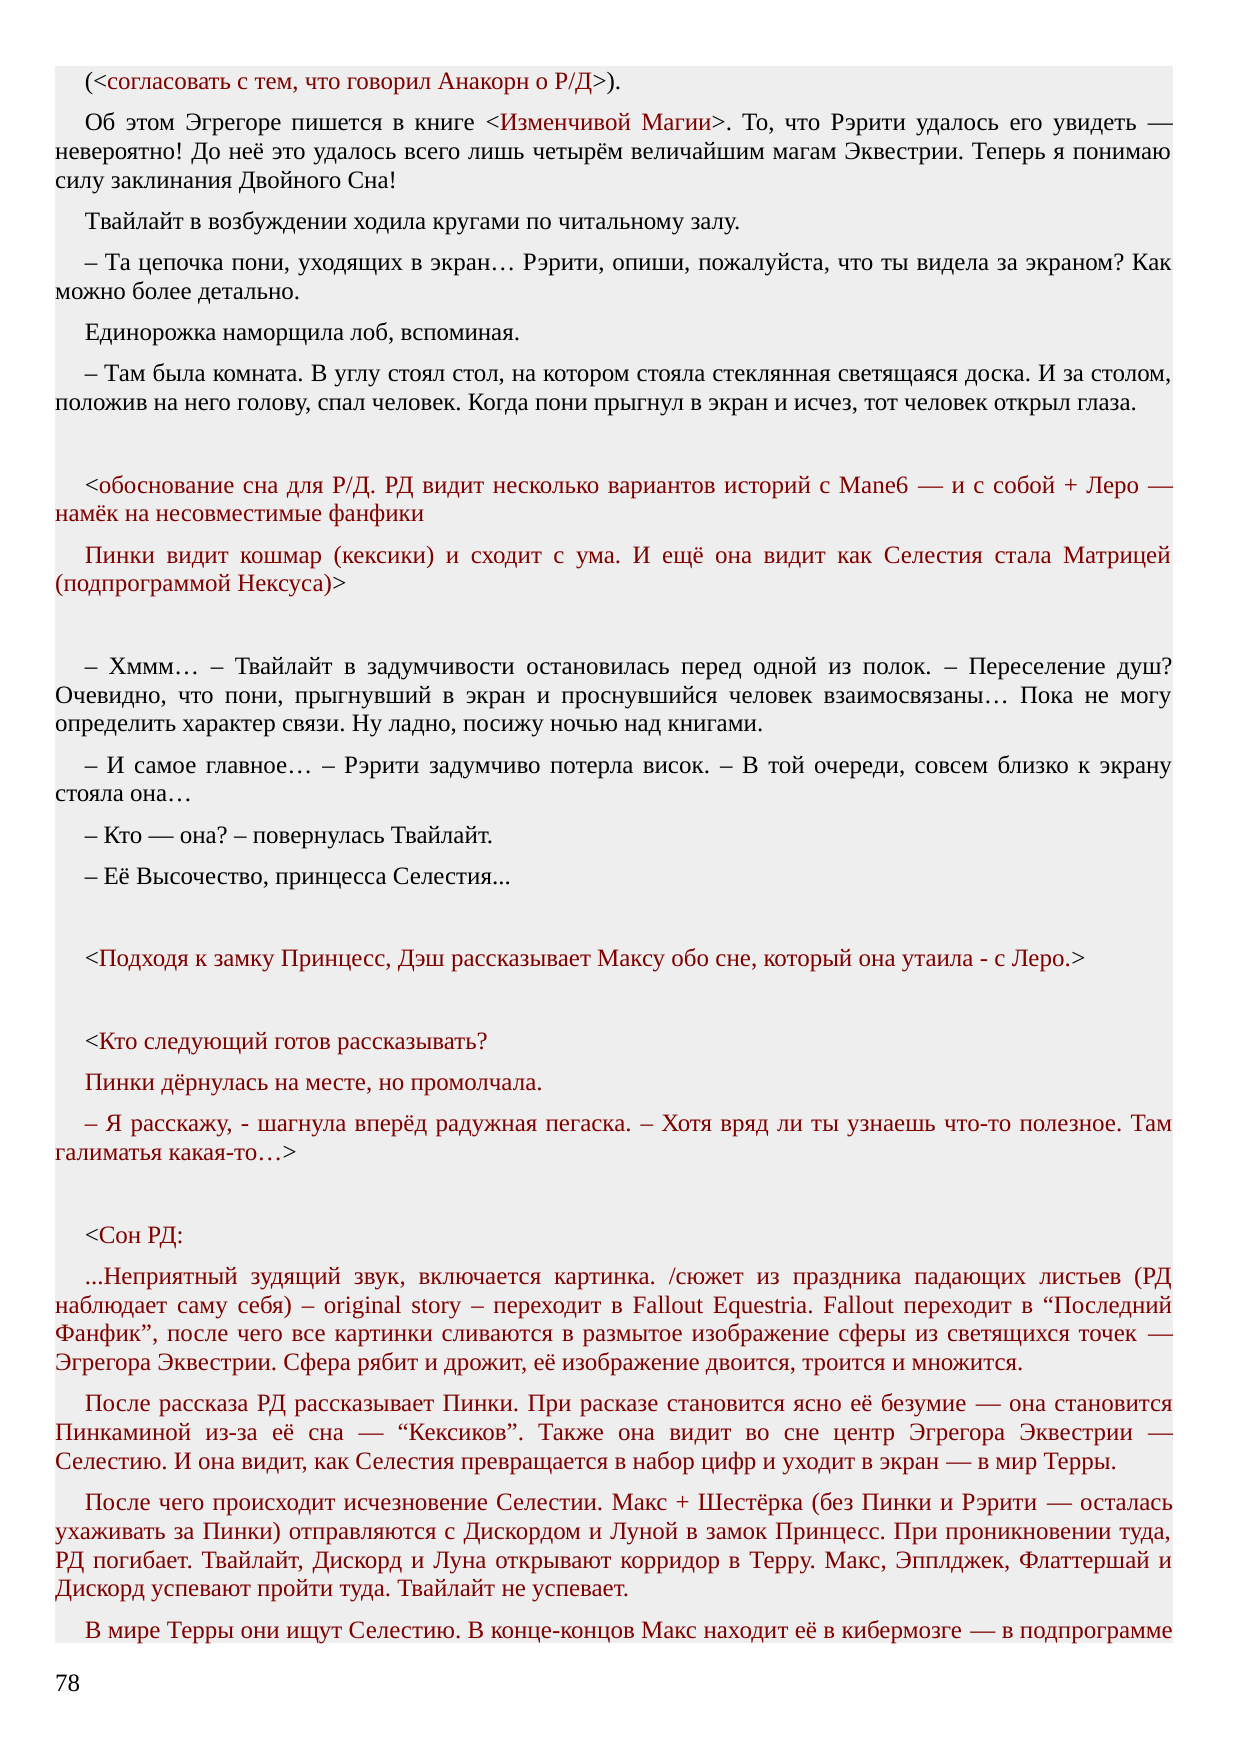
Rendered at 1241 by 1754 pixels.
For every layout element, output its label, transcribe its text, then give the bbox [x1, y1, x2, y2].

text В мире Терры они ищут Селестию. В конце-концов Макс находит её в кибермозге — в подпрограмме [55, 1615, 1173, 1643]
text После чего происходит исчезновение Селестии. Макс + Шестёрка (без Пинки и Рэрити — осталась ухаживать за Пинки) отправляются с Дискордом и Луной в замок Принцесс. При проникновении туда, РД погибает. Твайлайт, Дискорд и Луна открывают корридор в Терру. Макс, Эпплджек, Флаттершай и Дискорд успевают пройти туда. Твайлайт не успевает. [55, 1487, 1173, 1602]
text <Сон РД: [55, 1220, 1173, 1248]
text <Кто следующий готов рассказывать? [55, 1026, 1173, 1055]
text <Подходя к замку Принцесс, Дэш рассказывает Максу обо сне, который она утаила - с Леро.> [55, 943, 1173, 972]
text – Та цепочка пони, уходящих в экран… Рэрити, опиши, пожалуйста, что ты видела за экраном? Как можно более детально. [55, 247, 1173, 305]
text – Хммм… – Твайлайт в задумчивости остановилась перед одной из полок. – Переселение душ? Очевидно, что пони, прыгнувший в экран и проснувшийся человек взаимосвязаны… Пока не могу определить характер связи. Ну ладно, посижу ночью над книгами. [55, 651, 1173, 737]
text <обоснование сна для Р/Д. РД видит несколько вариантов историй с Mane6 — и с собой + Леро — намёк на несовместимые фанфики [55, 470, 1173, 527]
text – Кто — она? – повернулась Твайлайт. [55, 820, 1173, 848]
text После рассказа РД рассказывает Пинки. При расказе становится ясно её безумие — она становится Пинкаминой из-за её сна — “Кексиков”. Также она видит во сне центр Эгрегора Эквестрии — Селестию. И она видит, как Селестия превращается в набор цифр и уходит в экран — в мир Терры. [55, 1388, 1173, 1475]
text – Там была комната. В углу стоял стол, на котором стояла стеклянная светящаяся доска. И за столом, положив на него голову, спал человек. Когда пони прыгнул в экран и исчез, тот человек открыл глаза. [55, 358, 1173, 416]
text Пинки дёрнулась на месте, но промолчала. [55, 1067, 1173, 1096]
text – Я расскажу, - шагнула вперёд радужная пегаска. – Хотя вряд ли ты узнаешь что-то полезное. Там галиматья какая-то…> [55, 1108, 1173, 1166]
text – Её Высочество, принцесса Селестия... [55, 861, 1173, 890]
text Твайлайт в возбуждении ходила кругами по читальному залу. [55, 206, 1173, 235]
text Об этом Эгрегоре пишется в книге <Изменчивой Магии>. То, что Рэрити удалось его увидеть — невероятно! До неё это удалось всего лишь четырём величайшим магам Эквестрии. Теперь я понимаю силу заклинания Двойного Сна! [55, 107, 1173, 193]
text Пинки видит кошмар (кексики) и сходит с ума. И ещё она видит как Селестия стала Матрицей (подпрограммой Нексуса)> [55, 540, 1173, 597]
text – И самое главное… – Рэрити задумчиво потерла висок. – В той очереди, совсем близко к экрану стояла она… [55, 750, 1173, 807]
text ...Неприятный зудящий звук, включается картинка. /сюжет из праздника падающих листьев (РД наблюдает саму себя) – original story – переходит в Fallout Equestria. Fallout переходит в “Последний Фанфик”, после чего все картинки сливаются в размытое изображение сферы из светящихся точек — Эгрегора Эквестрии. Сфера рябит и дрожит, её изображение двоится, троится и множится. [55, 1261, 1173, 1376]
text (<согласовать с тем, что говорил Анакорн о Р/Д>). [55, 66, 1173, 95]
text Единорожка наморщила лоб, вспоминая. [55, 317, 1173, 346]
